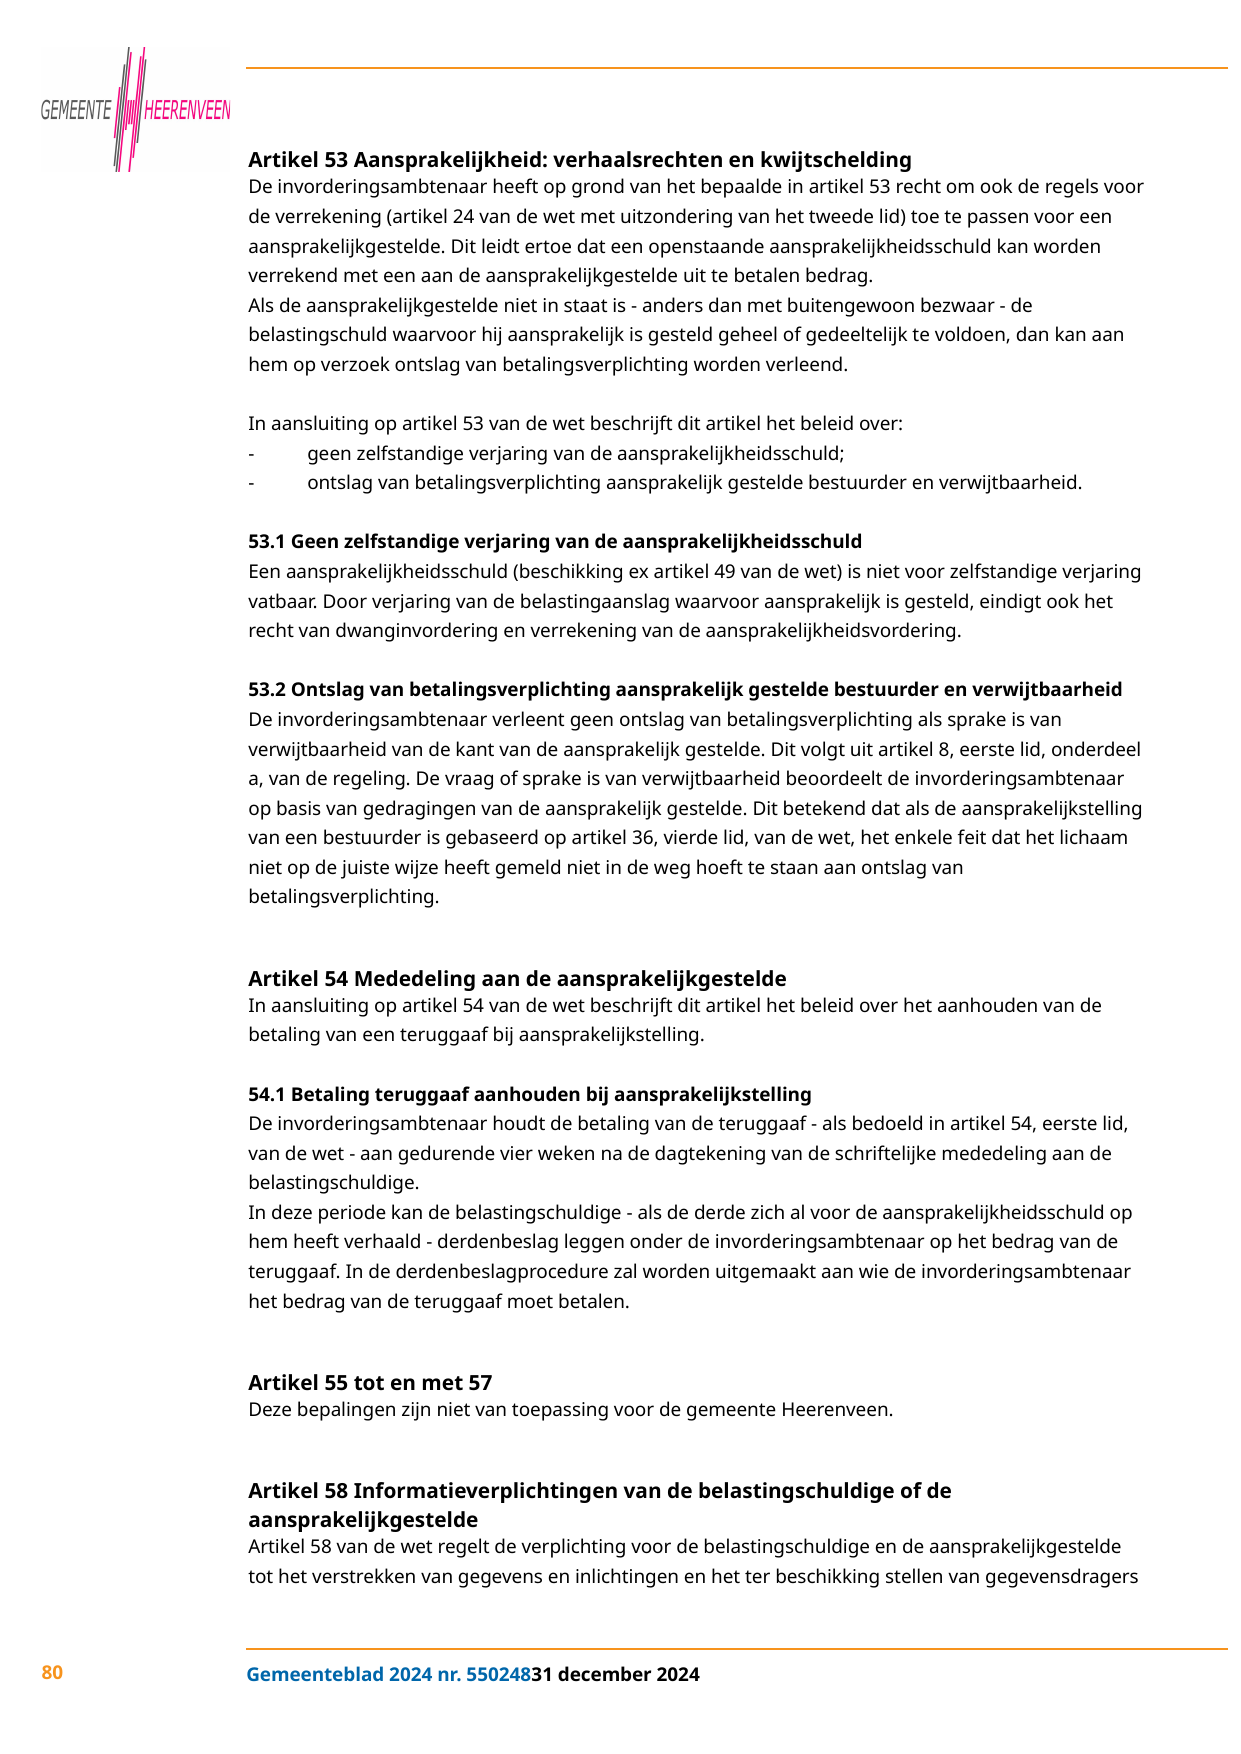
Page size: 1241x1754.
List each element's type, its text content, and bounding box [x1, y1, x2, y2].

text Artikel 55 tot en met 57 [248, 1368, 1152, 1396]
text De invorderingsambtenaar houdt de betaling van de teruggaaf - als bedoeld in artikel 54, eerste lid, van de wet - aan gedurende vier weken na de dagtekening van de schriftelijke mededeling aan de belastingschuldige. [248, 1110, 1152, 1195]
text In aansluiting op artikel 53 van de wet beschrijft dit artikel het beleid over: [248, 410, 1152, 436]
text 53.1 Geen zelfstandige verjaring van de aansprakelijkheidsschuld [248, 529, 1152, 554]
list ontslag van betalingsverplichting aansprakelijk gestelde bestuurder en verwijtbaarheid. [248, 469, 1152, 495]
text Artikel 53 Aansprakelijkheid: verhaalsrechten en kwijtschelding [248, 145, 1152, 174]
text De invorderingsambtenaar verleent geen ontslag van betalingsverplichting als sprake is van verwijtbaarheid van de kant van de aansprakelijk gestelde. Dit volgt uit artikel 8, eerste lid, onderdeel a, van de regeling. De vraag of sprake is van verwijtbaarheid beoordeelt de invorderingsambtenaar op basis van gedragingen van de aansprakelijk gestelde. Dit betekend dat als de aansprakelijkstelling van een bestuurder is gebaseerd op artikel 36, vierde lid, van de wet, het enkele feit dat het lichaam niet op de juiste wijze heeft gemeld niet in de weg hoeft te staan aan ontslag van betalingsverplichting. [248, 706, 1152, 909]
text 53.2 Ontslag van betalingsverplichting aansprakelijk gestelde bestuurder en verwijtbaarheid [248, 677, 1152, 702]
picture [41, 47, 231, 172]
list geen zelfstandige verjaring van de aansprakelijkheidsschuld; [248, 440, 1152, 466]
text In aansluiting op artikel 54 van de wet beschrijft dit artikel het beleid over het aanhouden van de betaling van een teruggaaf bij aansprakelijkstelling. [248, 992, 1152, 1047]
text Artikel 58 van de wet regelt de verplichting voor de belastingschuldige en de aansprakelijkgestelde tot het verstrekken van gegevens en inlichtingen en het ter beschikking stellen van gegevensdragers [248, 1533, 1152, 1588]
text Als de aansprakelijkgestelde niet in staat is - anders dan met buitengewoon bezwaar - de belastingschuld waarvoor hij aansprakelijk is gesteld geheel of gedeeltelijk te voldoen, dan kan aan hem op verzoek ontslag van betalingsverplichting worden verleend. [248, 292, 1152, 377]
text Deze bepalingen zijn niet van toepassing voor de gemeente Heerenveen. [248, 1396, 1152, 1422]
text In deze periode kan de belastingschuldige - als de derde zich al voor de aansprakelijkheidsschuld op hem heeft verhaald - derdenbeslag leggen onder de invorderingsambtenaar op het bedrag van de teruggaaf. In de derdenbeslagprocedure zal worden uitgemaakt aan wie de invorderingsambtenaar het bedrag van de teruggaaf moet betalen. [248, 1199, 1152, 1314]
text De invorderingsambtenaar heeft op grond van het bepaalde in artikel 53 recht om ook de regels voor de verrekening (artikel 24 van de wet met uitzondering van het tweede lid) toe te passen voor een aansprakelijkgestelde. Dit leidt ertoe dat een openstaande aansprakelijkheidsschuld kan worden verrekend met een aan de aansprakelijkgestelde uit te betalen bedrag. [248, 174, 1152, 288]
text Een aansprakelijkheidsschuld (beschikking ex artikel 49 van de wet) is niet voor zelfstandige verjaring vatbaar. Door verjaring van de belastingaanslag waarvoor aansprakelijk is gesteld, eindigt ook het recht van dwanginvordering en verrekening van de aansprakelijkheidsvordering. [248, 558, 1152, 643]
text 54.1 Betaling teruggaaf aanhouden bij aansprakelijkstelling [248, 1081, 1152, 1107]
text Artikel 58 Informatieverplichtingen van de belastingschuldige of de aansprakelijkgestelde [248, 1476, 1152, 1533]
text Artikel 54 Mededeling aan de aansprakelijkgestelde [248, 964, 1152, 992]
